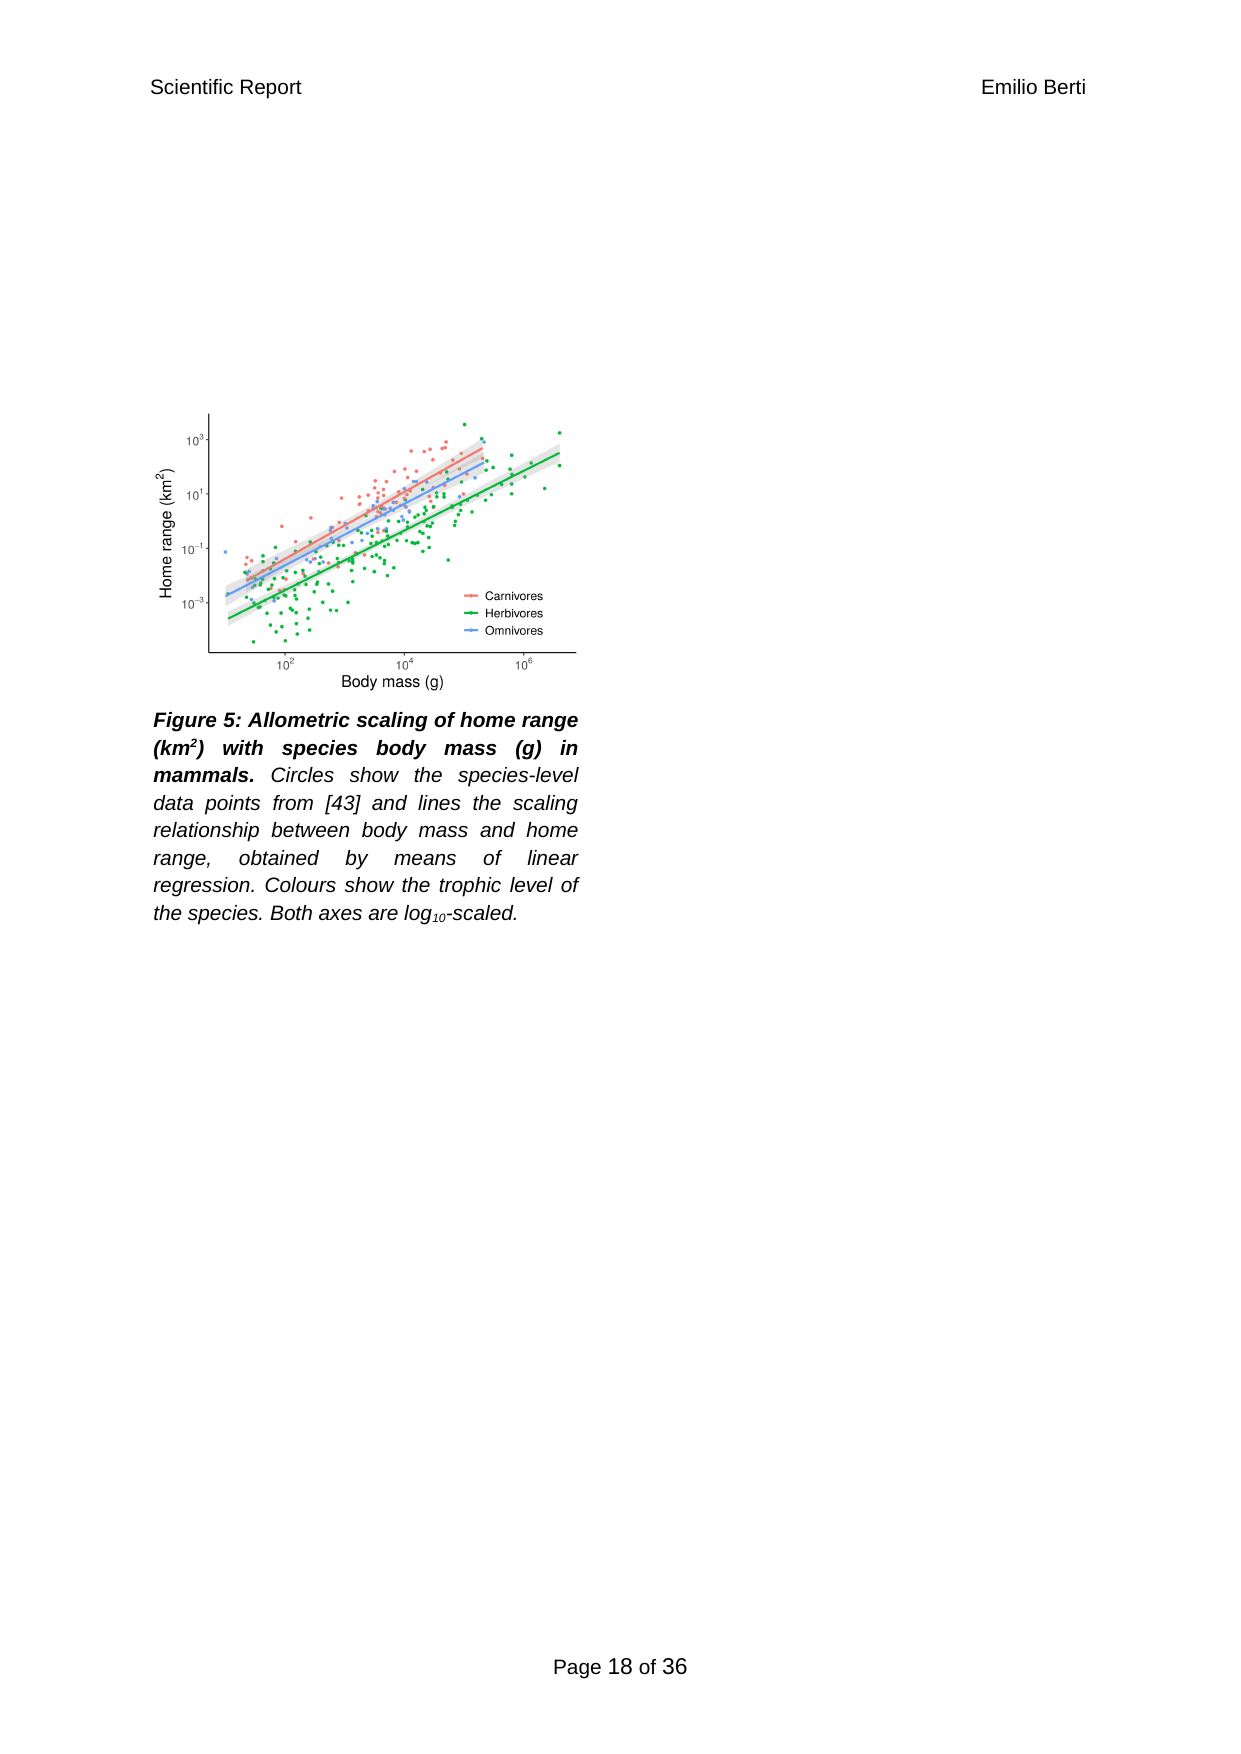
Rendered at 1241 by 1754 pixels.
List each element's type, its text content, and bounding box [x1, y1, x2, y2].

text Figure 5: Allometric scaling of home range (km2) with species body mass (g) in mammals. Circles show the species-level data points from [43] and lines the scaling relationship between body mass and home range, obtained by means of linear regression. Colours show the trophic level of the species. Both axes are log10-scaled. [153, 693, 579, 925]
picture [153, 411, 579, 693]
